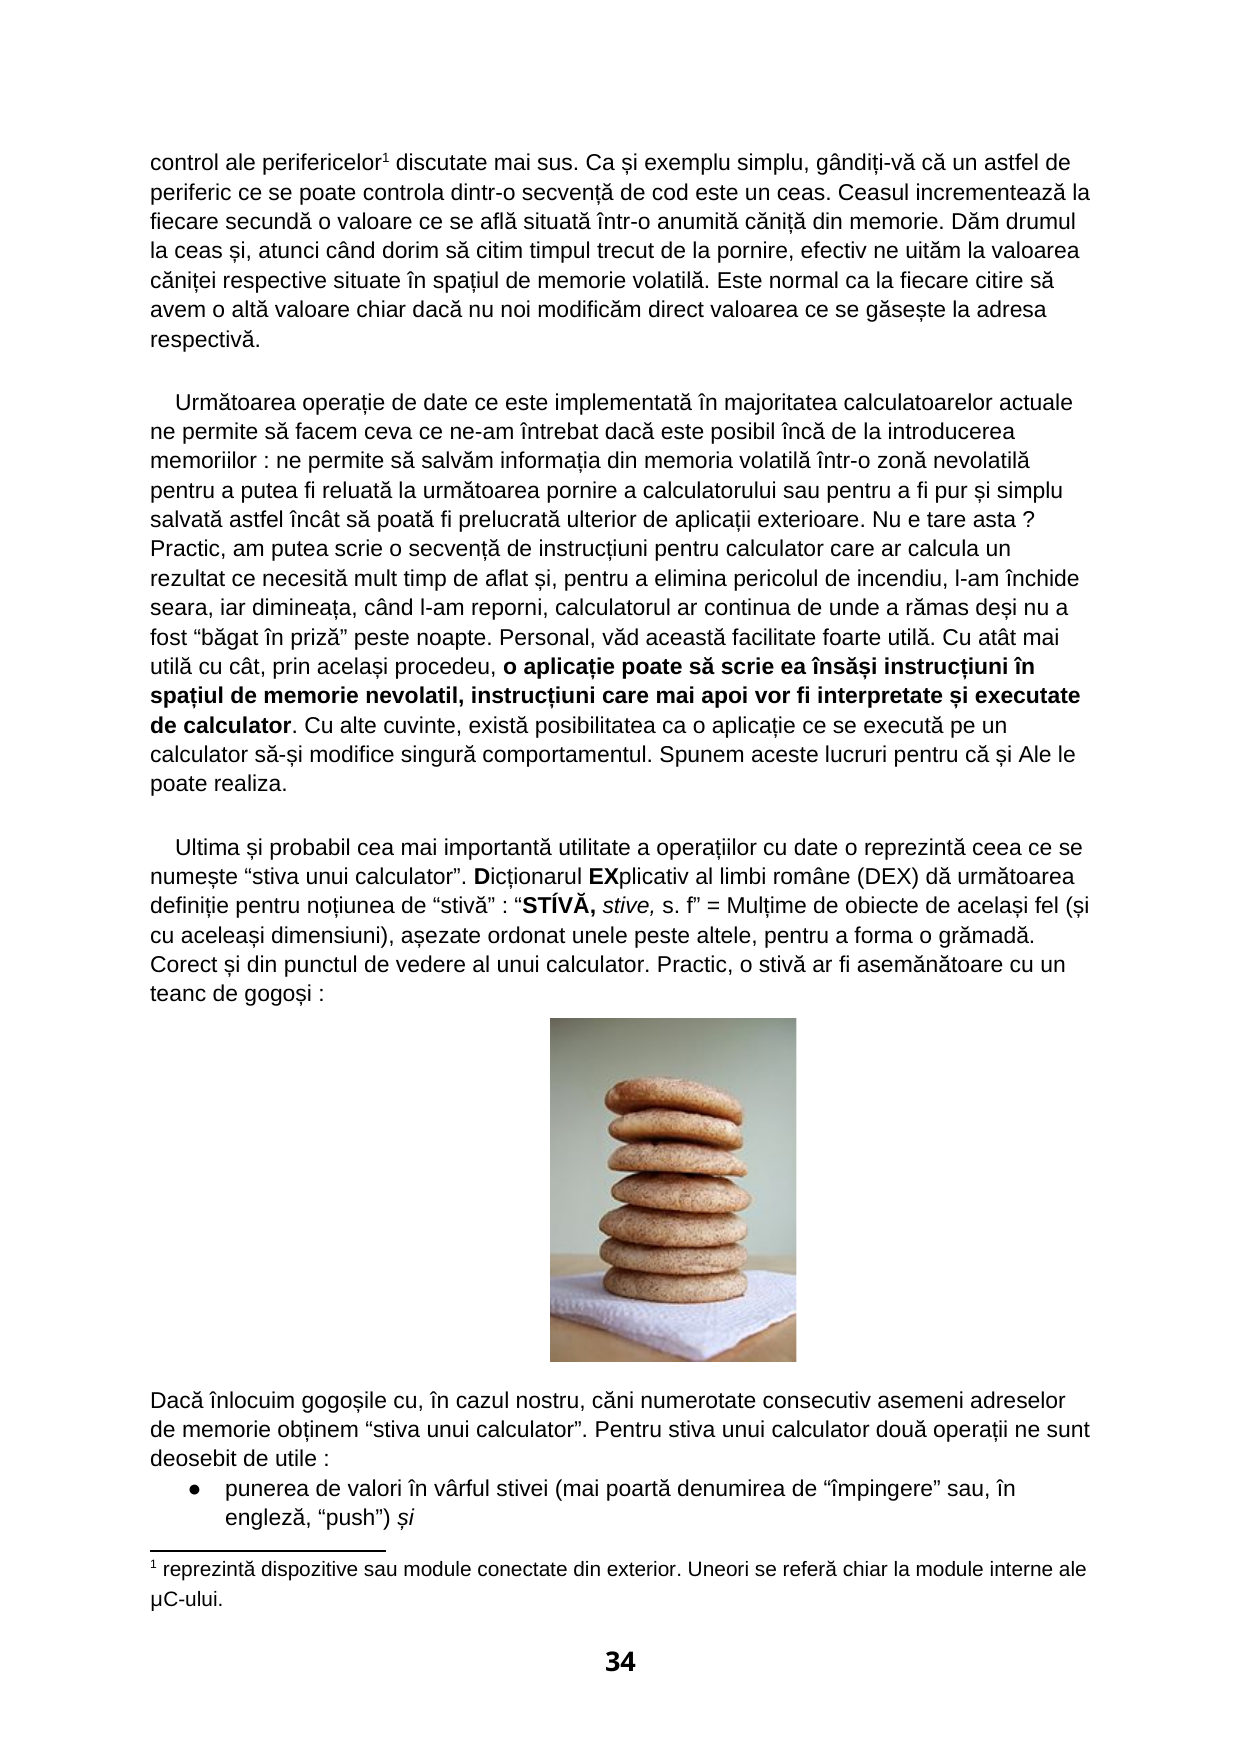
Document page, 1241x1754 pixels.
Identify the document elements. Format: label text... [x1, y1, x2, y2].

list punerea de valori în vârful stivei (mai poartă denumirea de “împingere” sau, în engleză, “push”) și [187, 1475, 1091, 1530]
text control ale perifericelor discutate mai sus. Ca și exemplu simplu, gândiți-vă că un astfel de periferic ce se poate controla dintr-o secvență de cod este un ceas. Ceasul incrementează la fiecare secundă o valoare ce se află situată într-o anumită căniță din memorie. Dăm drumul la ceas și, atunci când dorim să citim timpul trecut de la pornire, efectiv ne uităm la valoarea căniței respective situate în spațiul de memorie volatilă. Este normal ca la fiecare citire să avem o altă valoare chiar dacă nu noi modificăm direct valoarea ce se găsește la adresa respectivă. [150, 150, 1091, 352]
text Ultima și probabil cea mai importantă utilitate a operațiilor cu date o reprezintă ceea ce se numește “stiva unui calculator”. Dicționarul EXplicativ al limbi române (DEX) dă următoarea definiție pentru noțiunea de “stivă” : “STÍVĂ, stive, s. f” = Mulțime de obiecte de același fel (și cu aceleași dimensiuni), așezate ordonat unele peste altele, pentru a forma o grămadă. Corect și din punctul de vedere al unui calculator. Practic, o stivă ar fi asemănătoare cu un teanc de gogoși : [150, 830, 1091, 1007]
text reprezintă dispozitive sau module conectate din exterior. Uneori se referă chiar la module interne ale µC-ului. [150, 1557, 1091, 1613]
picture [550, 1018, 797, 1362]
text Dacă înlocuim gogoșile cu, în cazul nostru, căni numerotate consecutiv asemeni adreselor de memorie obținem “stiva unui calculator”. Pentru stiva unui calculator două operații ne sunt deosebit de utile : [150, 1387, 1091, 1472]
text Următoarea operație de date ce este implementată în majoritatea calculatoarelor actuale ne permite să facem ceva ce ne-am întrebat dacă este posibil încă de la introducerea memoriilor : ne permite să salvăm informația din memoria volatilă într-o zonă nevolatilă pentru a putea fi reluată la următoarea pornire a calculatorului sau pentru a fi pur și simplu salvată astfel încât să poată fi prelucrată ulterior de aplicații exterioare. Nu e tare asta ? Practic, am putea scrie o secvență de instrucțiuni pentru calculator care ar calcula un rezultat ce necesită mult timp de aflat și, pentru a elimina pericolul de incendiu, l-am închide seara, iar dimineața, când l-am reporni, calculatorul ar continua de unde a rămas deși nu a fost “băgat în priză” peste noapte. Personal, văd această facilitate foarte utilă. Cu atât mai utilă cu cât, prin același procedeu, o aplicație poate să scrie ea însăși instrucțiuni în spațiul de memorie nevolatil, instrucțiuni care mai apoi vor fi interpretate și executate de calculator. Cu alte cuvinte, există posibilitatea ca o aplicație ce se execută pe un calculator să-și modifice singură comportamentul. Spunem aceste lucruri pentru că și Ale le poate realiza. [150, 385, 1091, 797]
